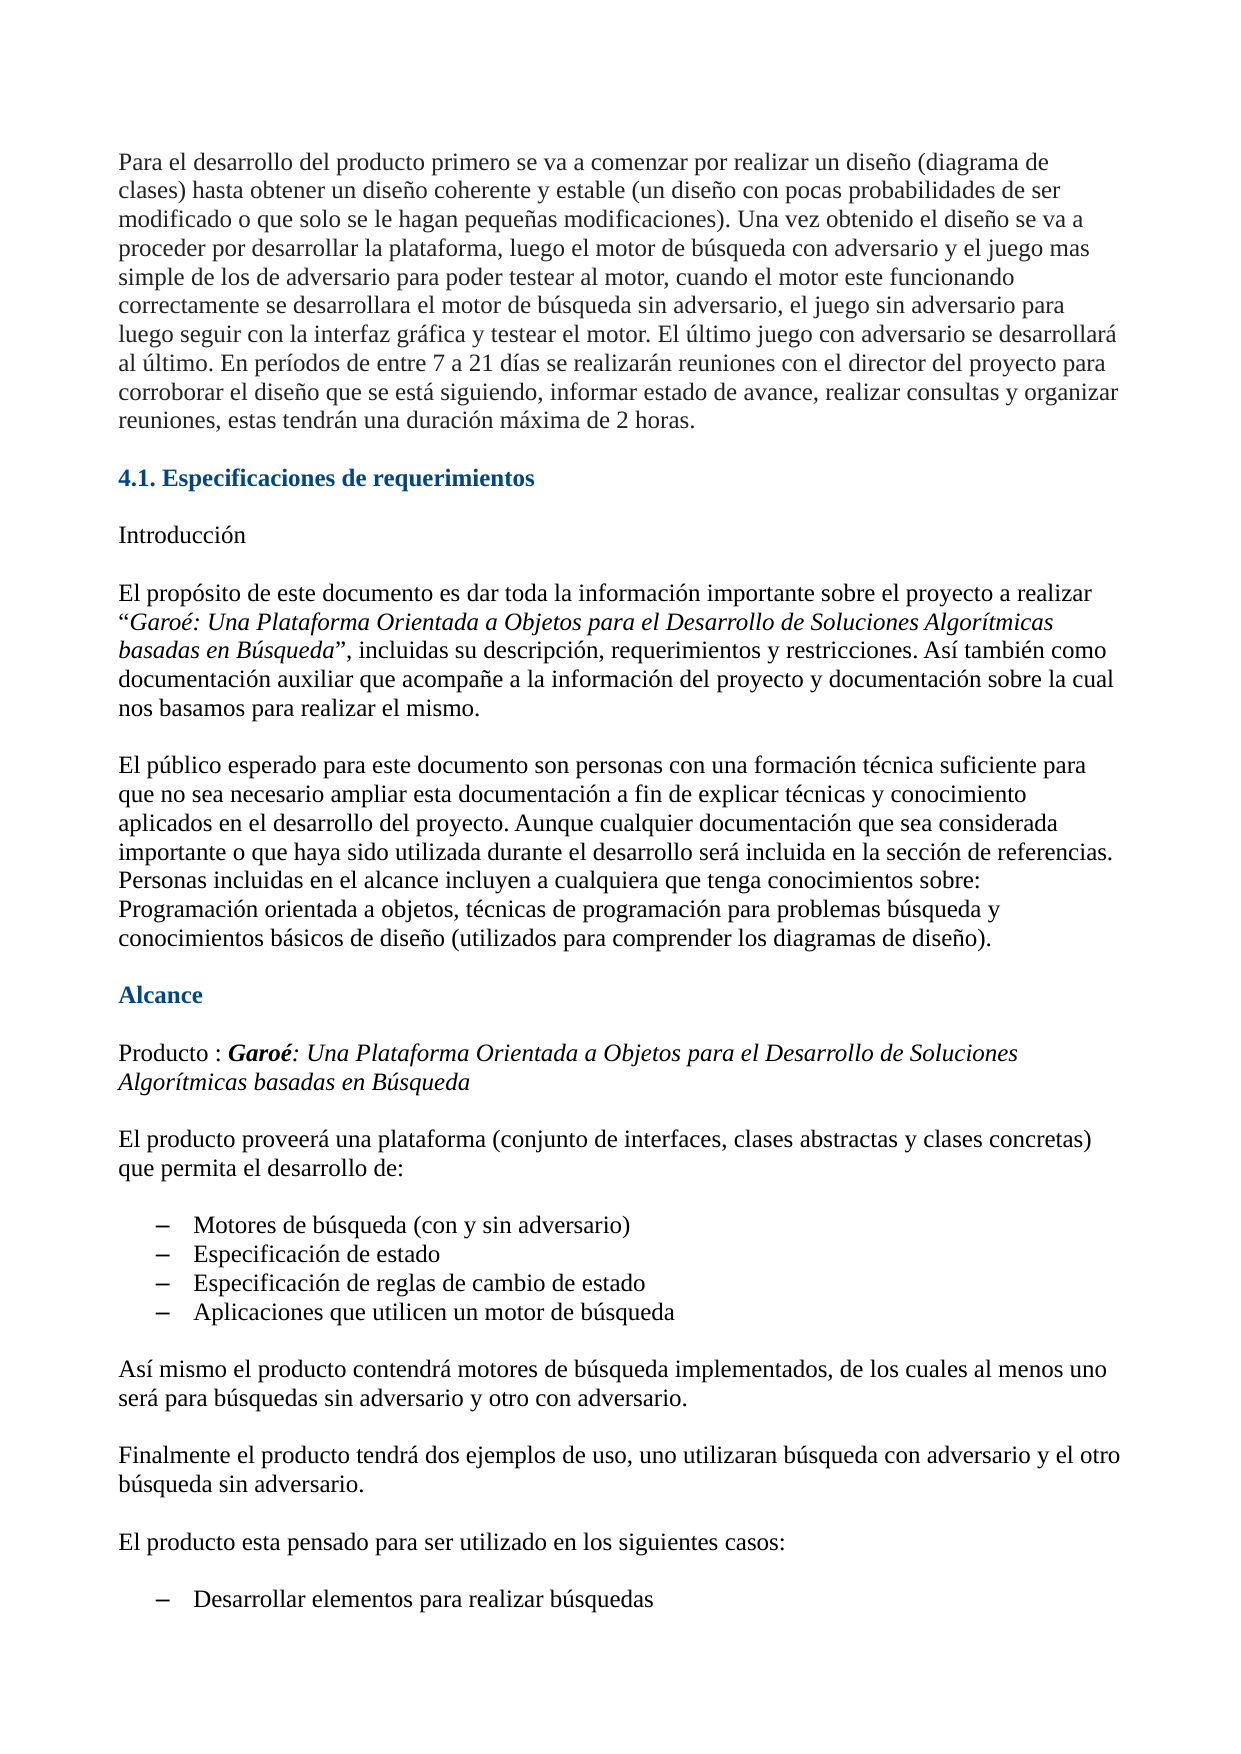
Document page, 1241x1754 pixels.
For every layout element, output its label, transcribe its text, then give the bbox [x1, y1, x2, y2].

list Aplicaciones que utilicen un motor de búsqueda [156, 1297, 1122, 1326]
text El producto esta pensado para ser utilizado en los siguientes casos: [118, 1527, 1122, 1556]
list Desarrollar elementos para realizar búsquedas [156, 1584, 1122, 1613]
list Especificación de reglas de cambio de estado [156, 1268, 1122, 1297]
text El público esperado para este documento son personas con una formación técnica suficiente para que no sea necesario ampliar esta documentación a fin de explicar técnicas y conocimiento aplicados en el desarrollo del proyecto. Aunque cualquier documentación que sea considerada importante o que haya sido utilizada durante el desarrollo será incluida en la sección de referencias. Personas incluidas en el alcance incluyen a cualquiera que tenga conocimientos sobre: Programación orientada a objetos, técnicas de programación para problemas búsqueda y conocimientos básicos de diseño (utilizados para comprender los diagramas de diseño). [118, 751, 1122, 952]
text Introducción [118, 521, 1122, 549]
text Alcance [118, 981, 1122, 1009]
text El propósito de este documento es dar toda la información importante sobre el proyecto a realizar “Garoé: Una Plataforma Orientada a Objetos para el Desarrollo de Soluciones Algorítmicas basadas en Búsqueda”, incluidas su descripción, requerimientos y restricciones. Así también como documentación auxiliar que acompañe a la información del proyecto y documentación sobre la cual nos basamos para realizar el mismo. [118, 578, 1122, 722]
text 4.1. Especificaciones de requerimientos [118, 463, 1122, 521]
text Finalmente el producto tendrá dos ejemplos de uso, uno utilizaran búsqueda con adversario y el otro búsqueda sin adversario. [118, 1441, 1122, 1498]
text Producto : Garoé: Una Plataforma Orientada a Objetos para el Desarrollo de Soluciones Algorítmicas basadas en Búsqueda [118, 1038, 1122, 1096]
text Para el desarrollo del producto primero se va a comenzar por realizar un diseño (diagrama de clases) hasta obtener un diseño coherente y estable (un diseño con pocas probabilidades de ser modificado o que solo se le hagan pequeñas modificaciones). Una vez obtenido el diseño se va a proceder por desarrollar la plataforma, luego el motor de búsqueda con adversario y el juego mas simple de los de adversario para poder testear al motor, cuando el motor este funcionando correctamente se desarrollara el motor de búsqueda sin adversario, el juego sin adversario para luego seguir con la interfaz gráfica y testear el motor. El último juego con adversario se desarrollará al último. En períodos de entre 7 a 21 días se realizarán reuniones con el director del proyecto para corroborar el diseño que se está siguiendo, informar estado de avance, realizar consultas y organizar reuniones, estas tendrán una duración máxima de 2 horas. [118, 147, 1122, 463]
text El producto proveerá una plataforma (conjunto de interfaces, clases abstractas y clases concretas) que permita el desarrollo de: [118, 1124, 1122, 1182]
text Así mismo el producto contendrá motores de búsqueda implementados, de los cuales al menos uno será para búsquedas sin adversario y otro con adversario. [118, 1354, 1122, 1412]
list Motores de búsqueda (con y sin adversario) [156, 1211, 1122, 1239]
list Especificación de estado [156, 1239, 1122, 1268]
